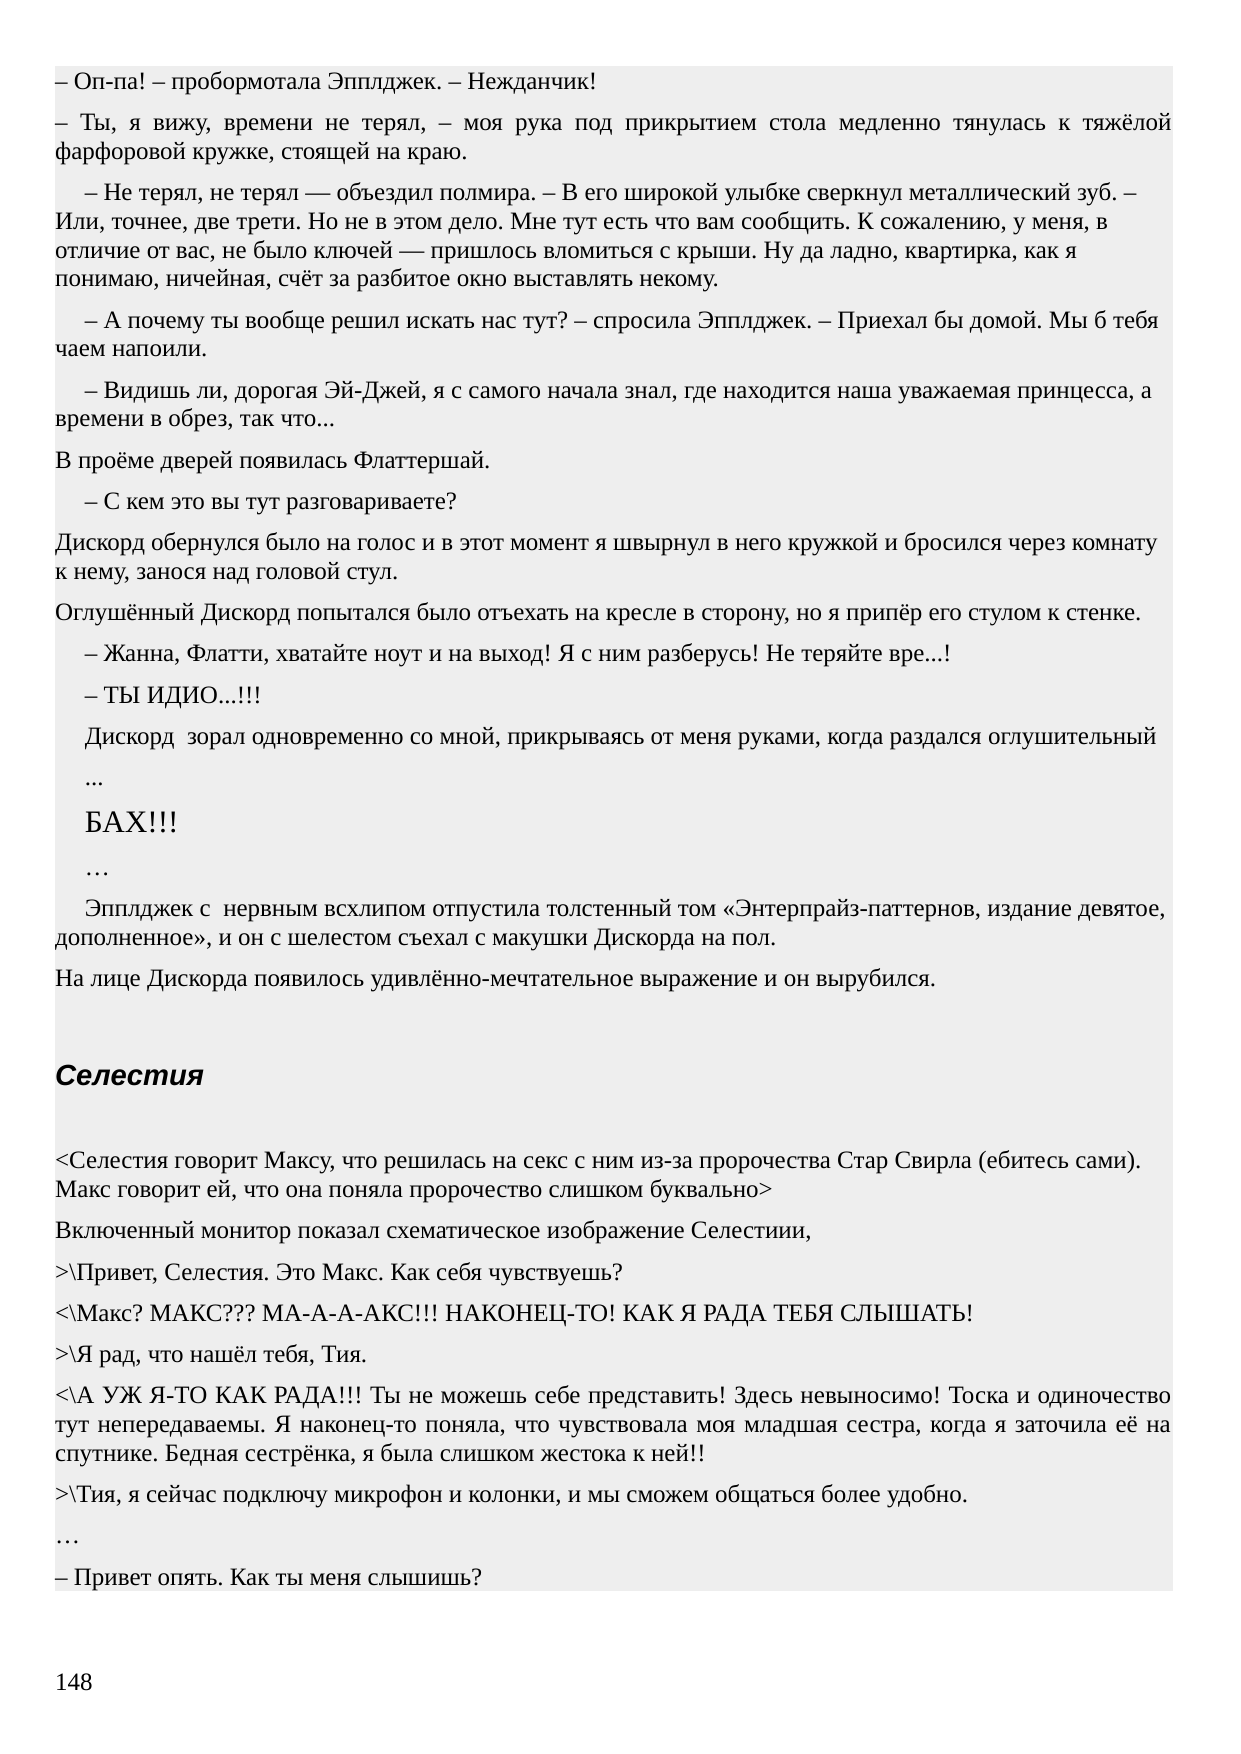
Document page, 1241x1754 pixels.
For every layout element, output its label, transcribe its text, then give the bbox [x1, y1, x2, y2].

list Дискорд обернулся было на голос и в этот момент я швырнул в него кружкой и бросился через комнату к нему, занося над головой стул. [55, 527, 1173, 585]
text … [55, 852, 1173, 881]
text – Видишь ли, дорогая Эй-Джей, я с самого начала знал, где находится наша уважаемая принцесса, а времени в обрез, так что... [55, 375, 1173, 432]
text БАХ!!! [55, 803, 1173, 839]
text – Оп-па! – пробормотала Эпплджек. – Нежданчик! [55, 66, 1173, 95]
text – Жанна, Флатти, хватайте ноут и на выход! Я с ним разберусь! Не теряйте вре...! [55, 638, 1173, 667]
text – Привет опять. Как ты меня слышишь? [55, 1562, 1173, 1591]
text – Ты, я вижу, времени не терял, – моя рука под прикрытием стола медленно тянулась к тяжёлой фарфоровой кружке, стоящей на краю. [55, 107, 1173, 165]
text <\Макс? МАКС??? МА-А-А-АКС!!! НАКОНЕЦ-ТО! КАК Я РАДА ТЕБЯ СЛЫШАТЬ! [55, 1298, 1173, 1327]
text – ТЫ ИДИО...!!! [55, 680, 1173, 708]
subtitle Селестия [55, 1058, 1173, 1092]
text ... [55, 762, 1173, 791]
text Оглушённый Дискорд попытался было отъехать на кресле в сторону, но я припёр его стулом к стенке. [55, 597, 1173, 626]
text Включенный монитор показал схематическое изображение Селестиии, [55, 1216, 1173, 1244]
text >\Я рад, что нашёл тебя, Тия. [55, 1339, 1173, 1368]
text В проёме дверей появилась Флаттершай. [55, 445, 1173, 473]
text На лице Дискорда появилось удивлённо-мечтательное выражение и он вырубился. [55, 963, 1173, 992]
text – А почему ты вообще решил искать нас тут? – спросила Эпплджек. – Приехал бы домой. Мы б тебя чаем напоили. [55, 305, 1173, 362]
text Эпплджек с нервным всхлипом отпустила толстенный том «Энтерпрайз-паттернов, издание девятое, дополненное», и он с шелестом съехал с макушки Дискорда на пол. [55, 893, 1173, 951]
text <\А УЖ Я-ТО КАК РАДА!!! Ты не можешь себе представить! Здесь невыносимо! Тоска и одиночество тут непередаваемы. Я наконец-то поняла, что чувствовала моя младшая сестра, когда я заточила её на спутнике. Бедная сестрёнка, я была слишком жестока к ней!! [55, 1381, 1173, 1467]
text … [55, 1521, 1173, 1549]
text Дискорд зорал одновременно со мной, прикрываясь от меня руками, когда раздался оглушительный [55, 721, 1173, 750]
text <Селестия говорит Максу, что решилась на секс с ним из-за пророчества Стар Свирла (ебитесь сами). Макс говорит ей, что она поняла пророчество слишком буквально> [55, 1146, 1173, 1203]
text >\Привет, Селестия. Это Макс. Как себя чувствуешь? [55, 1257, 1173, 1286]
text – С кем это вы тут разговариваете? [55, 486, 1173, 515]
text – Не терял, не терял — объездил полмира. – В его широкой улыбке сверкнул металлический зуб. – Или, точнее, две трети. Но не в этом дело. Мне тут есть что вам сообщить. К сожалению, у меня, в отличие от вас, не было ключей — пришлось вломиться с крыши. Ну да ладно, квартирка, как я понимаю, ничейная, счёт за разбитое окно выставлять некому. [55, 177, 1173, 292]
text >\Тия, я сейчас подключу микрофон и колонки, и мы сможем общаться более удобно. [55, 1479, 1173, 1508]
